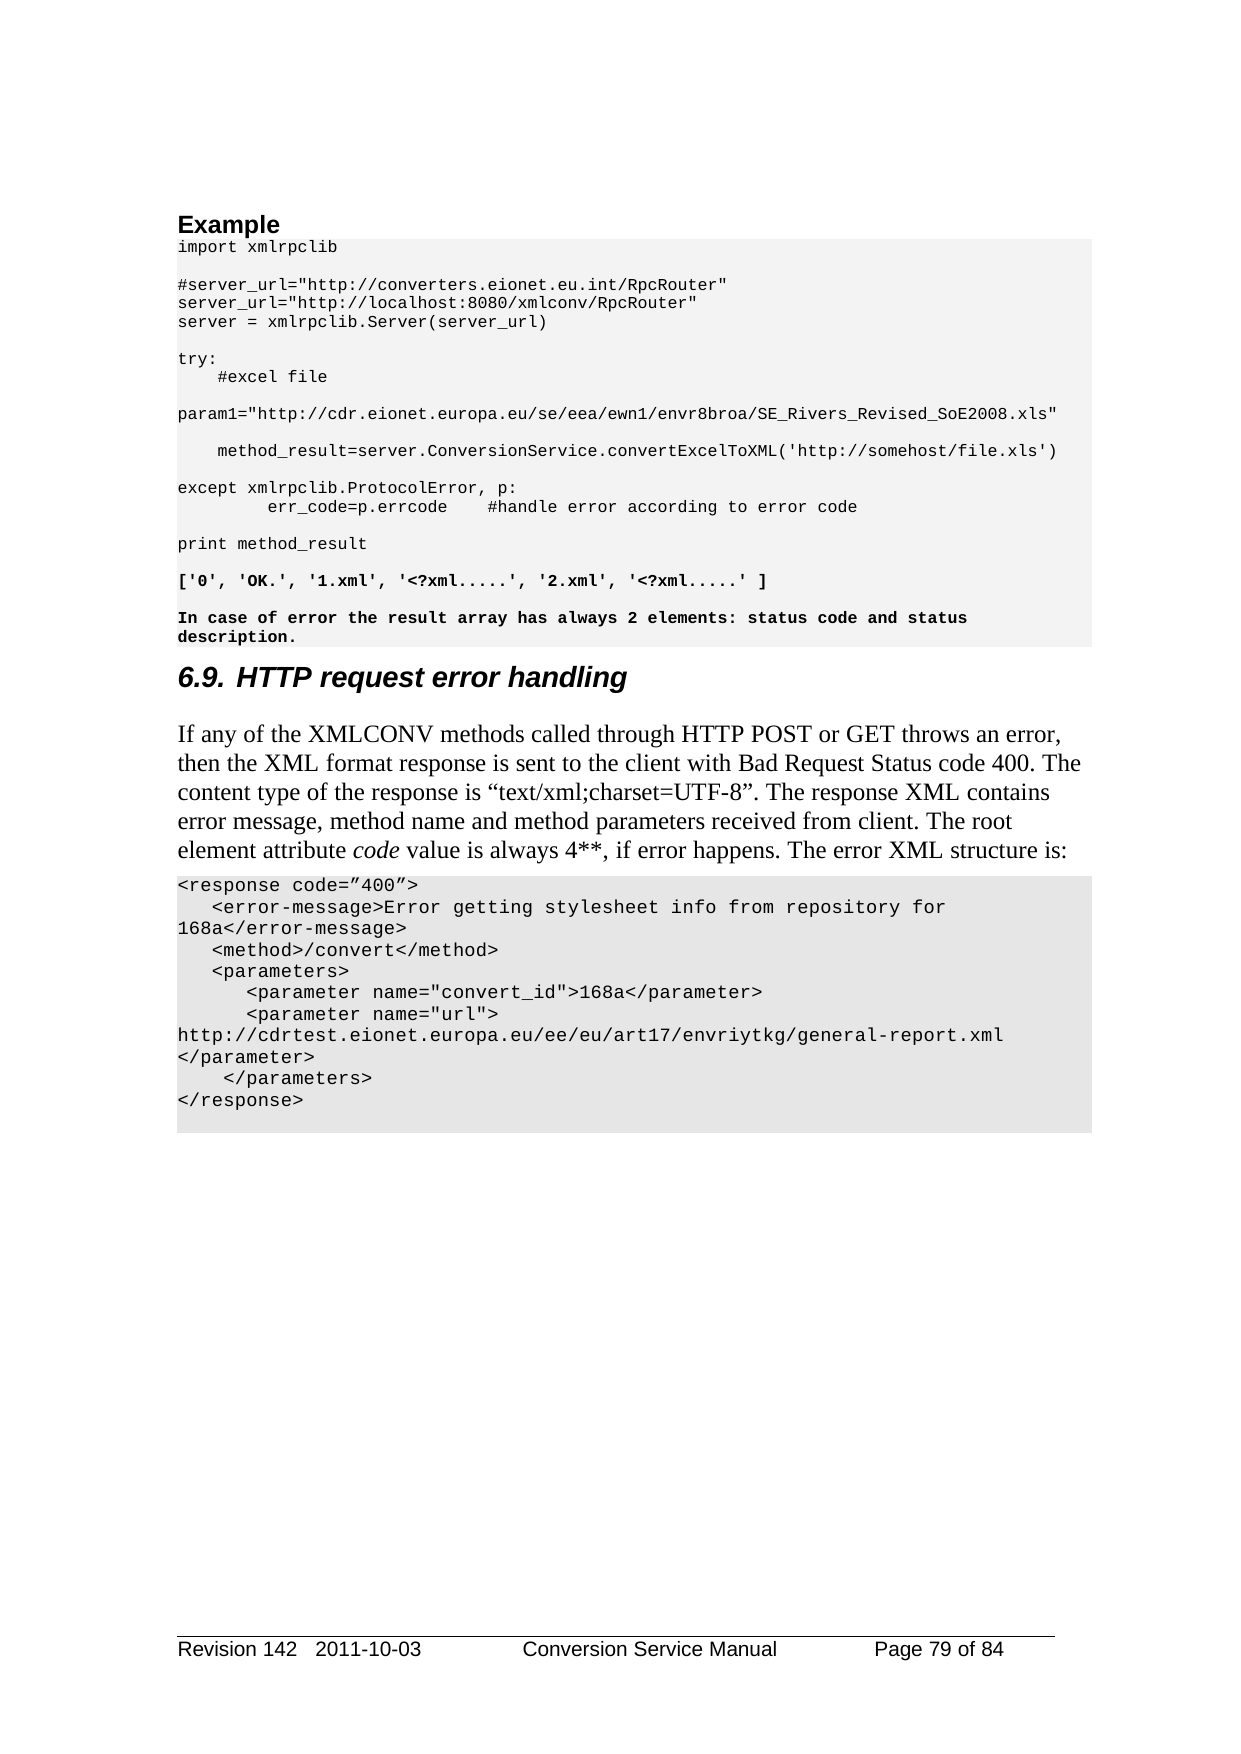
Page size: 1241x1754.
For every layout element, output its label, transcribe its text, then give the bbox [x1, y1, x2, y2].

list param1="http://cdr.eionet.europa.eu/se/eea/ewn1/envr8broa/SE_Rivers_Revised_SoE2008.xls" [177, 388, 1092, 425]
list method_result=server.ConversionService.convertExcelToXML('http://somehost/file.xls') [177, 443, 1092, 462]
list server_url="http://localhost:8080/xmlconv/RpcRouter" [177, 295, 1092, 313]
list <parameter name="convert_id">168a</parameter> [177, 983, 1092, 1004]
list #server_url="http://converters.eionet.eu.int/RpcRouter" [177, 276, 1092, 295]
list import xmlrpclib [177, 239, 1092, 258]
list <parameter name="url"> http://cdrtest.eionet.europa.eu/ee/eu/art17/envriytkg/general-report.xml [177, 1004, 1092, 1047]
list </parameter> [177, 1047, 1092, 1069]
list try: [177, 351, 1092, 369]
list <response code=”400”> [177, 876, 1092, 897]
list #excel file [177, 369, 1092, 388]
list In case of error the result array has always 2 elements: status code and status description. [177, 610, 1092, 647]
list ['0', 'OK.', '1.xml', '<?xml.....', '2.xml', '<?xml.....' ] [177, 573, 1092, 592]
list </parameters> [177, 1069, 1092, 1090]
text If any of the XMLCONV methods called through HTTP POST or GET throws an error, then the XML format response is sent to the client with Bad Request Status code 400. The content type of the response is “text/xml;charset=UTF-8”. The response XML contains error message, method name and method parameters received from client. The root element attribute code value is always 4**, if error happens. The error XML structure is: [177, 718, 1092, 864]
list <error-message>Error getting stylesheet info from repository for 168a</error-message> [177, 897, 1092, 940]
list <method>/convert</method> [177, 940, 1092, 961]
list except xmlrpclib.ProtocolError, p: [177, 480, 1092, 499]
list server = xmlrpclib.Server(server_url) [177, 313, 1092, 332]
list err_code=p.errcode #handle error according to error code [177, 499, 1092, 517]
list print method_result [177, 536, 1092, 554]
list <parameters> [177, 961, 1092, 983]
subtitle HTTP request error handling [177, 660, 1092, 694]
list </response> [177, 1090, 1092, 1112]
subtitle Example [177, 210, 1092, 239]
